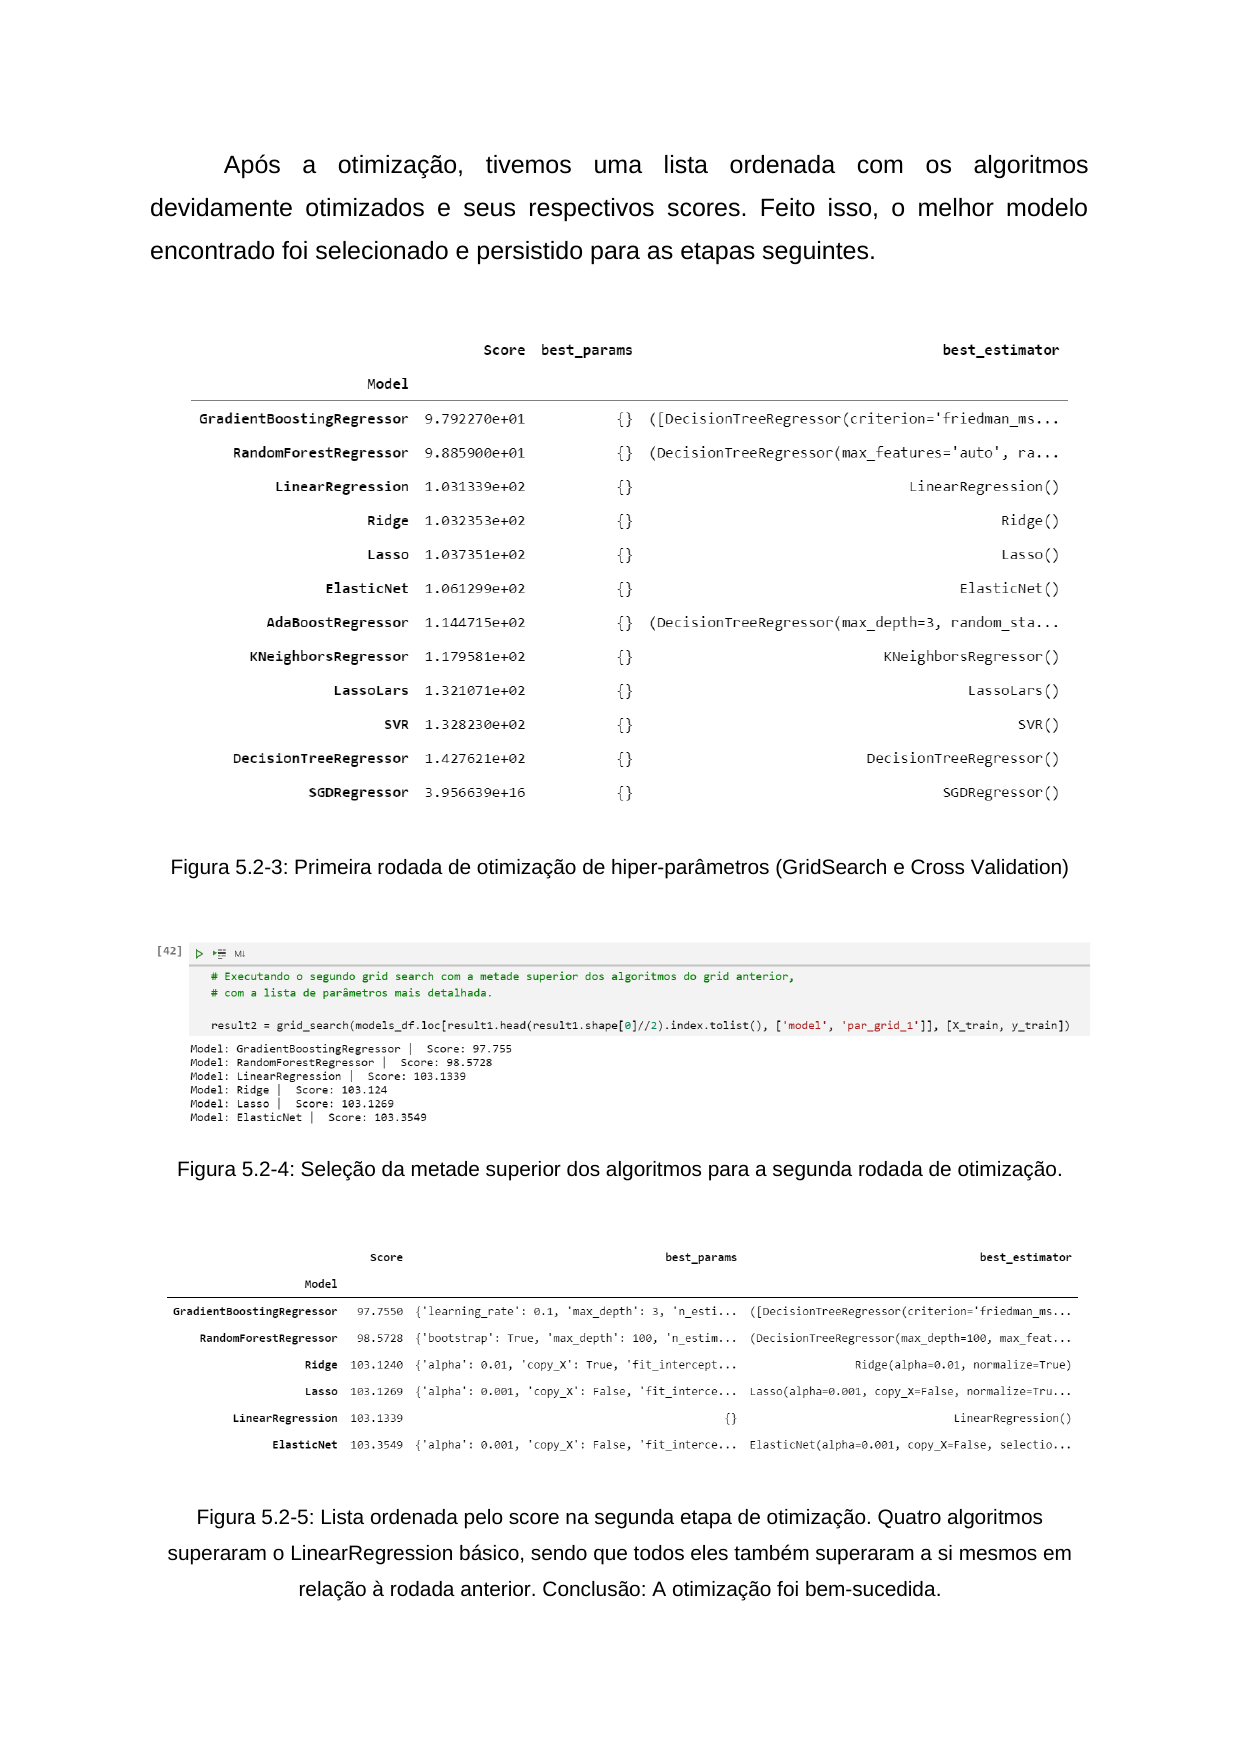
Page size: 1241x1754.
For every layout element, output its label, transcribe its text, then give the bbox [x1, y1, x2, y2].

picture [150, 933, 1091, 1131]
picture [150, 1236, 1091, 1479]
picture [150, 322, 1091, 829]
text Figura 5.2-4: Seleção da metade superior dos algoritmos para a segunda rodada de otimização. [150, 1131, 1090, 1181]
text Figura 5.2-5: Lista ordenada pelo score na segunda etapa de otimização. Quatro algoritmos superaram o LinearRegression básico, sendo que todos eles também superaram a si mesmos em relação à rodada anterior. Conclusão: A otimização foi bem-sucedida. [150, 1479, 1090, 1600]
text Após a otimização, tivemos uma lista ordenada com os algoritmos devidamente otimizados e seus respectivos scores. Feito isso, o melhor modelo encontrado foi selecionado e persistido para as etapas seguintes. [150, 150, 1090, 265]
text Figura 5.2-3: Primeira rodada de otimização de hiper-parâmetros (GridSearch e Cross Validation) [150, 829, 1090, 879]
